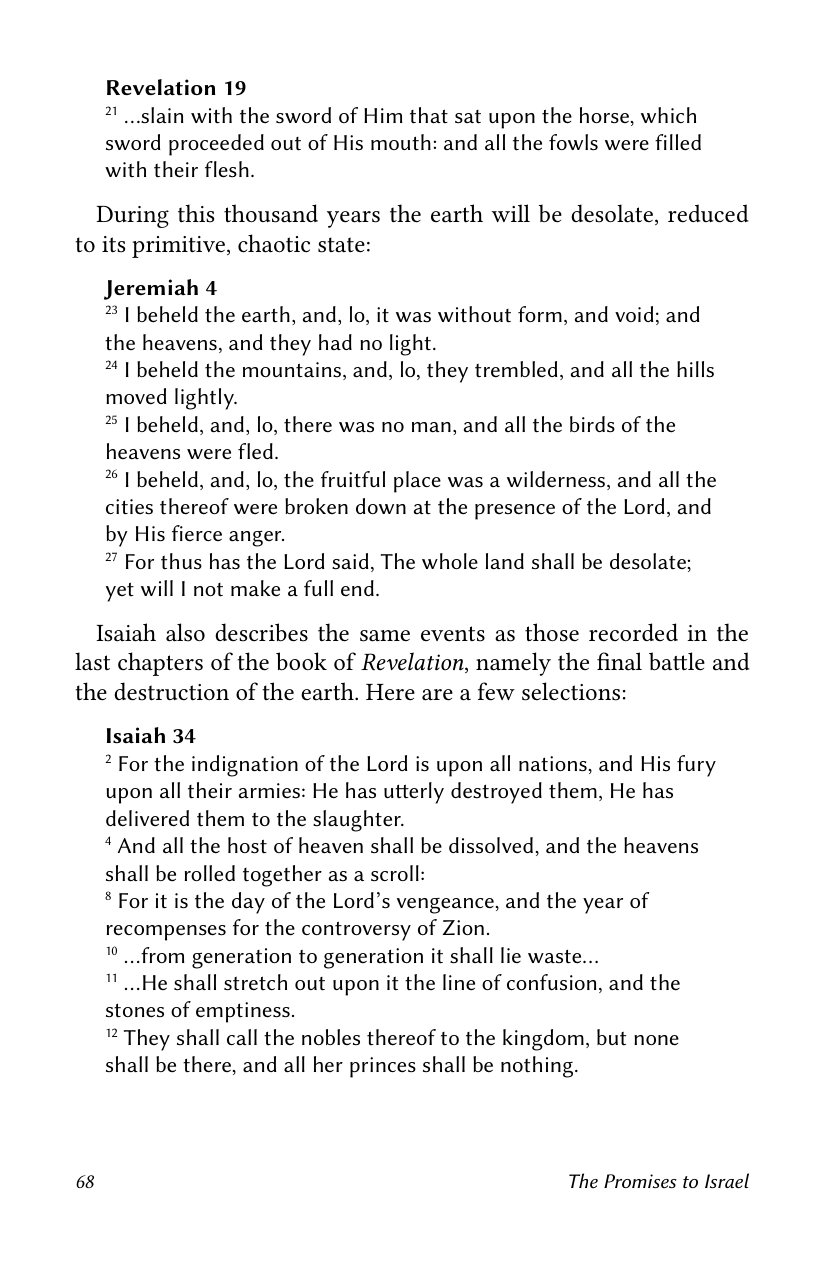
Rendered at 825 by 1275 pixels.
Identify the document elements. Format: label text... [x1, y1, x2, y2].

text Isaiah 34 [105, 723, 750, 749]
text 21 ...slain with the sword of Him that sat upon the horse, which sword proceeded out of His mouth: and all the fowls were filled with their flesh. [105, 103, 720, 183]
text 25 I beheld, and, lo, there was no man, and all the birds of the heavens were fled. [105, 412, 720, 465]
text 11 ...He shall stretch out upon it the line of confusion, and the stones of emptiness. [105, 970, 720, 1023]
text 26 I beheld, and, lo, the fruitful place was a wilderness, and all the cities thereof were broken down at the presence of the Lord, and by His fierce anger. [105, 467, 720, 547]
text 23 I beheld the earth, and, lo, it was without form, and void; and the heavens, and they had no light. [105, 302, 720, 356]
text Jeremiah 4 [105, 274, 750, 301]
text Revelation 19 [105, 75, 750, 101]
text 12 They shall call the nobles thereof to the kingdom, but none shall be there, and all her princes shall be nothing. [105, 1025, 720, 1078]
text 24 I beheld the mountains, and, lo, they trembled, and all the hills moved lightly. [105, 357, 720, 411]
text 8 For it is the day of the Lord’s vengeance, and the year of recompenses for the controversy of Zion. [105, 888, 720, 941]
text 10 ...from generation to generation it shall lie waste... [105, 943, 720, 969]
text Isaiah also describes the same events as those recorded in the last chapters of the book of Revelation, namely the final battle and the destruction of the earth. Here are a few selections: [75, 618, 750, 707]
text During this thousand years the earth will be desolate, reduced to its primitive, chaotic state: [75, 200, 750, 258]
text 4 And all the host of heaven shall be dissolved, and the heavens shall be rolled together as a scroll: [105, 833, 720, 887]
text 27 For thus has the Lord said, The whole land shall be desolate; yet will I not make a full end. [105, 549, 720, 602]
text 2 For the indignation of the Lord is upon all nations, and His fury upon all their armies: He has utterly destroyed them, He has delivered them to the slaughter. [105, 751, 720, 832]
